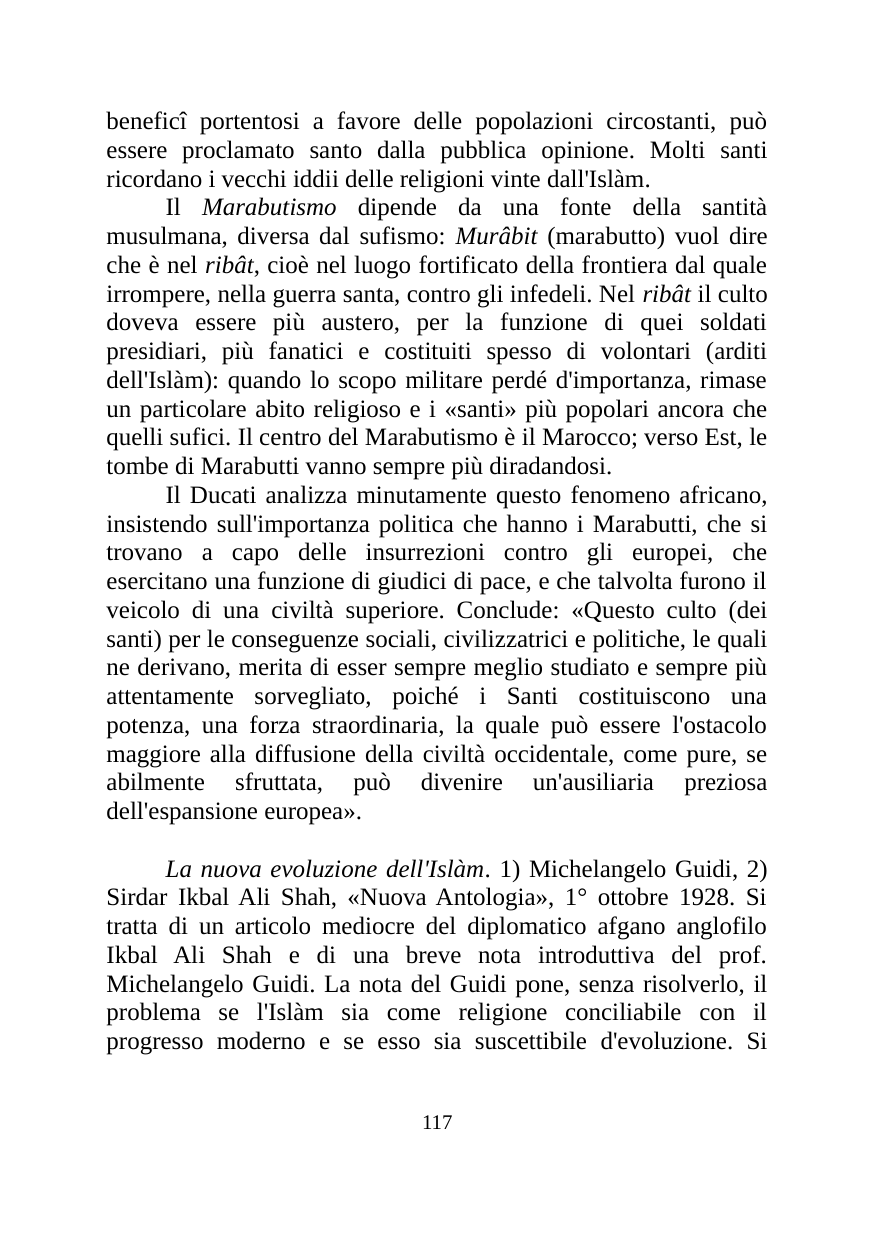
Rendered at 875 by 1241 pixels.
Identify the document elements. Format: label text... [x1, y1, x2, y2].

text Il Ducati analizza minutamente questo fenomeno africano, insistendo sull'importanza politica che hanno i Marabutti, che si trovano a capo delle insurrezioni contro gli europei, che esercitano una funzione di giudici di pace, e che talvolta furono il veicolo di una civiltà superiore. Conclude: «Questo culto (dei santi) per le conseguenze sociali, civilizzatrici e politiche, le quali ne derivano, merita di esser sempre meglio studiato e sempre più attentamente sorvegliato, poiché i Santi costituiscono una potenza, una forza straordinaria, la quale può essere l'ostacolo maggiore alla diffusione della civiltà occidentale, come pure, se abilmente sfruttata, può divenire un'ausiliaria preziosa dell'espansione europea». [106, 480, 768, 825]
text La nuova evoluzione dell'Islàm. 1) Michelangelo Guidi, 2) Sirdar Ikbal Ali Shah, «Nuova Antologia», 1° ottobre 1928. Si tratta di un articolo mediocre del diplomatico afgano anglofilo Ikbal Ali Shah e di una breve nota introduttiva del prof. Michelangelo Guidi. La nota del Guidi pone, senza risolverlo, il problema se l'Islàm sia come religione conciliabile con il progresso moderno e se esso sia suscettibile d'evoluzione. Si [106, 854, 768, 1055]
text Il Marabutismo dipende da una fonte della santità musulmana, diversa dal sufismo: Murâbit (marabutto) vuol dire che è nel ribât, cioè nel luogo fortificato della frontiera dal quale irrompere, nella guerra santa, contro gli infedeli. Nel ribât il culto doveva essere più austero, per la funzione di quei soldati presidiari, più fanatici e costituiti spesso di volontari (arditi dell'Islàm): quando lo scopo militare perdé d'importanza, rimase un particolare abito religioso e i «santi» più popolari ancora che quelli sufici. Il centro del Marabutismo è il Marocco; verso Est, le tombe di Marabutti vanno sempre più diradandosi. [106, 192, 768, 480]
text beneficî portentosi a favore delle popolazioni circostanti, può essere proclamato santo dalla pubblica opinione. Molti santi ricordano i vecchi iddii delle religioni vinte dall'Islàm. [106, 106, 768, 192]
